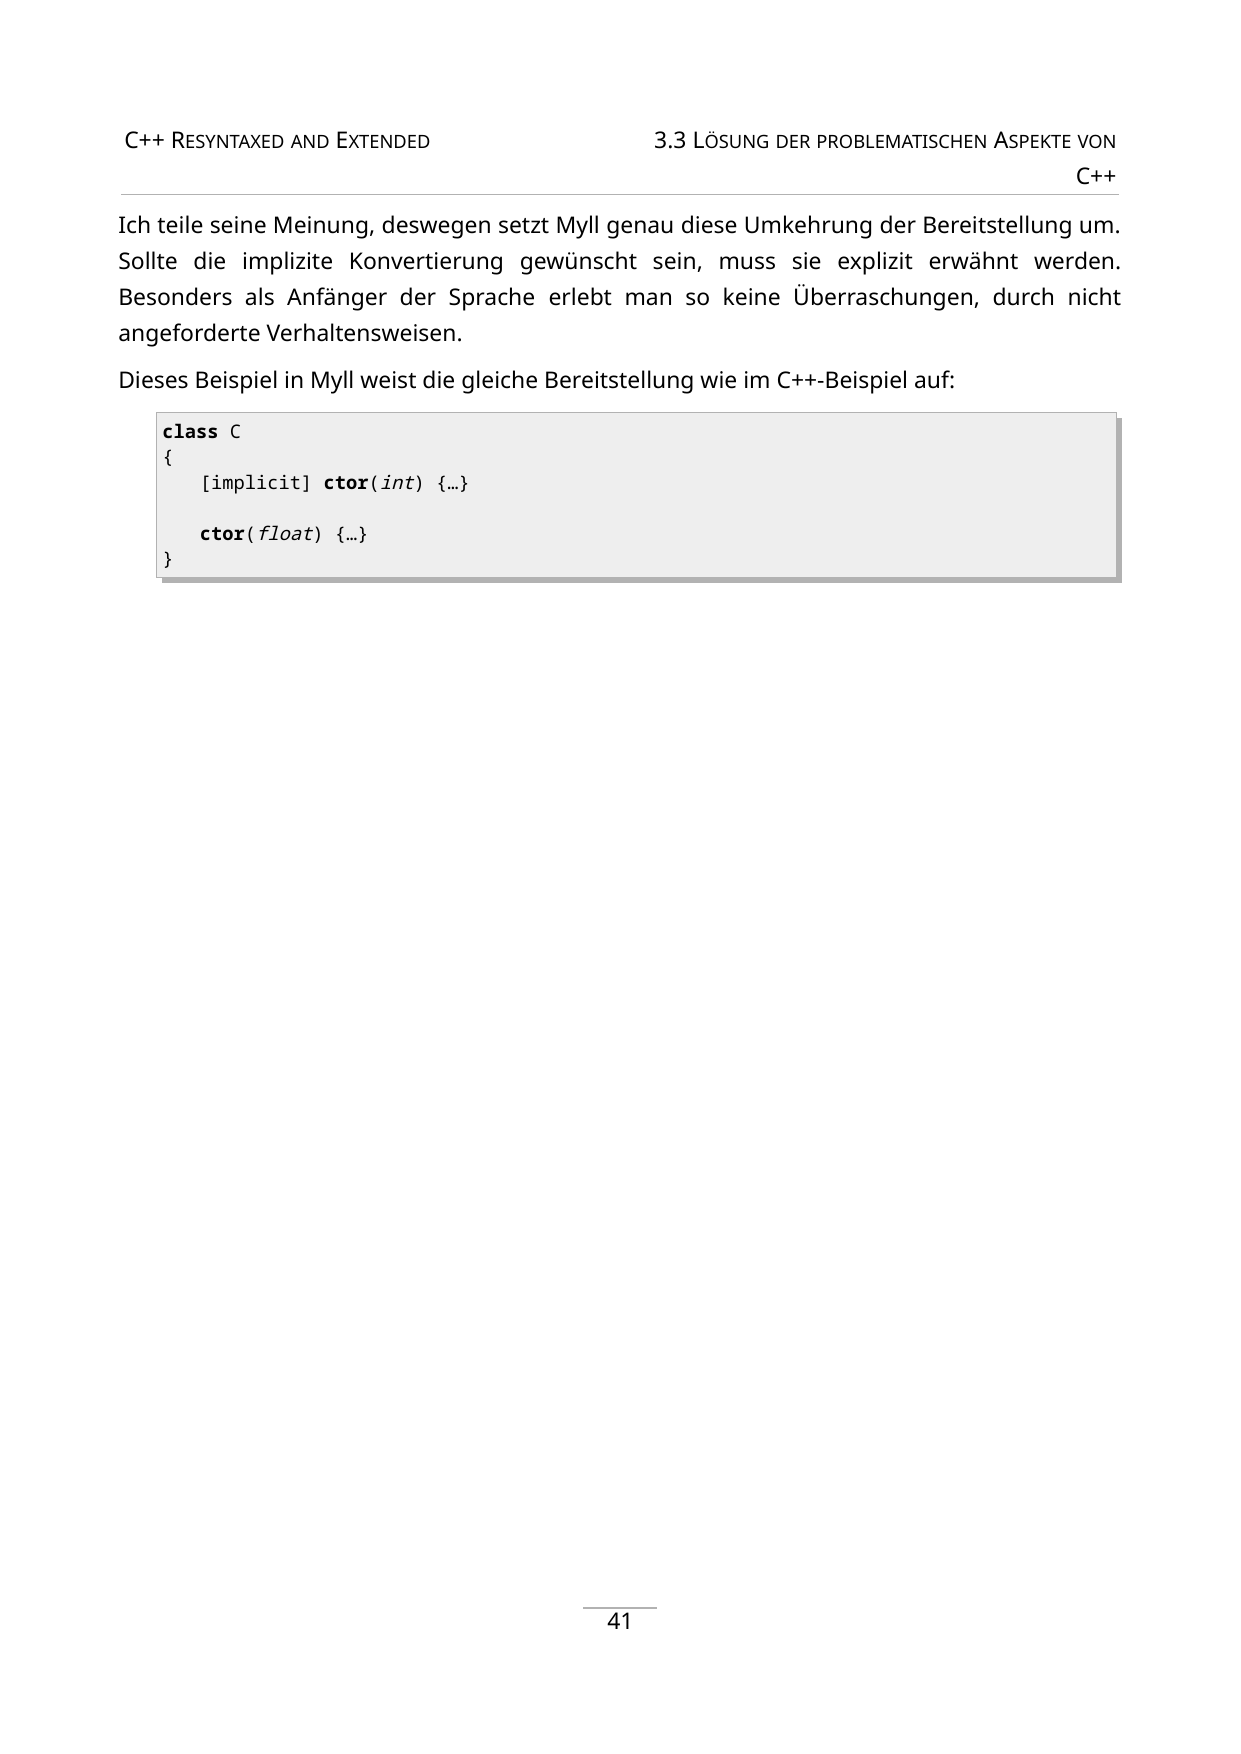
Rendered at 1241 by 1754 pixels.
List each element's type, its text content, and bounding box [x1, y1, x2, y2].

text Dieses Beispiel in Myll weist die gleiche Bereitstellung wie im C++-Beispiel auf: [118, 364, 1122, 396]
text class C { [implicit] ctor(int) {…} ctor(float) {…} } [157, 413, 1116, 577]
text Ich teile seine Meinung, deswegen setzt Myll genau diese Umkehrung der Bereitstellung um. Sollte die implizite Konvertierung gewünscht sein, muss sie explizit erwähnt werden. Besonders als Anfänger der Sprache erlebt man so keine Überraschungen, durch nicht angeforderte Verhaltensweisen. [118, 209, 1122, 348]
